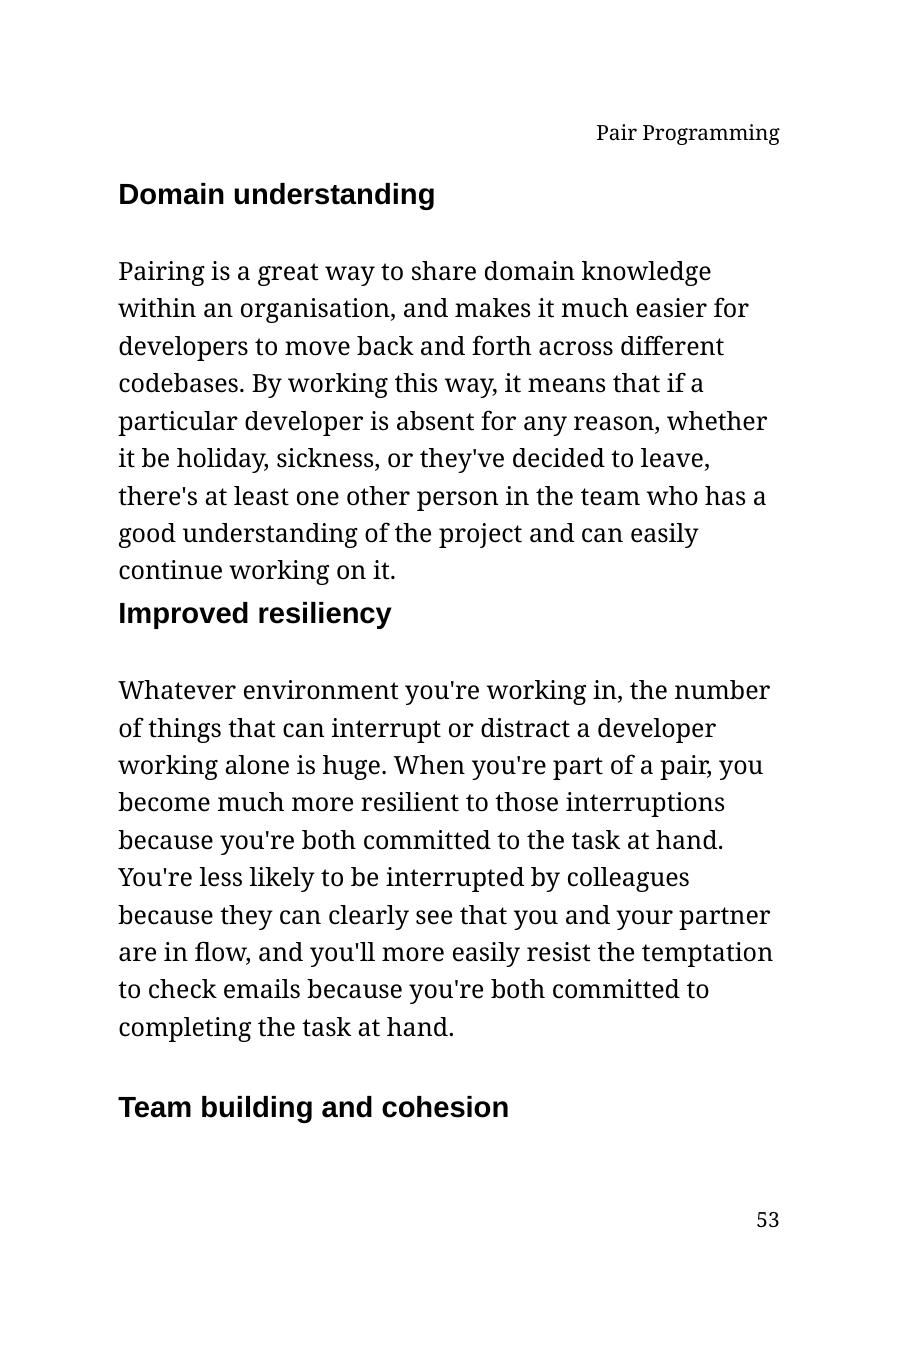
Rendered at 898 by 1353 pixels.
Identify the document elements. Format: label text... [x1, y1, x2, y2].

subtitle Team building and cohesion [118, 1090, 779, 1124]
text Pairing is a great way to share domain knowledge within an organisation, and makes it much easier for developers to move back and forth across different codebases. By working this way, it means that if a particular developer is absent for any reason, whether it be holiday, sickness, or they've decided to leave, there's at least one other person in the team who has a good understanding of the project and can easily continue working on it. [118, 254, 779, 587]
subtitle Improved resiliency [118, 596, 779, 630]
subtitle Domain understanding [118, 177, 779, 211]
text Whatever environment you're working in, the number of things that can interrupt or distract a developer working alone is huge. When you're part of a pair, you become much more resilient to those interruptions because you're both committed to the task at hand. You're less likely to be interrupted by colleagues because they can clearly see that you and your partner are in flow, and you'll more easily resist the temptation to check emails because you're both committed to completing the task at hand. [118, 673, 779, 1043]
